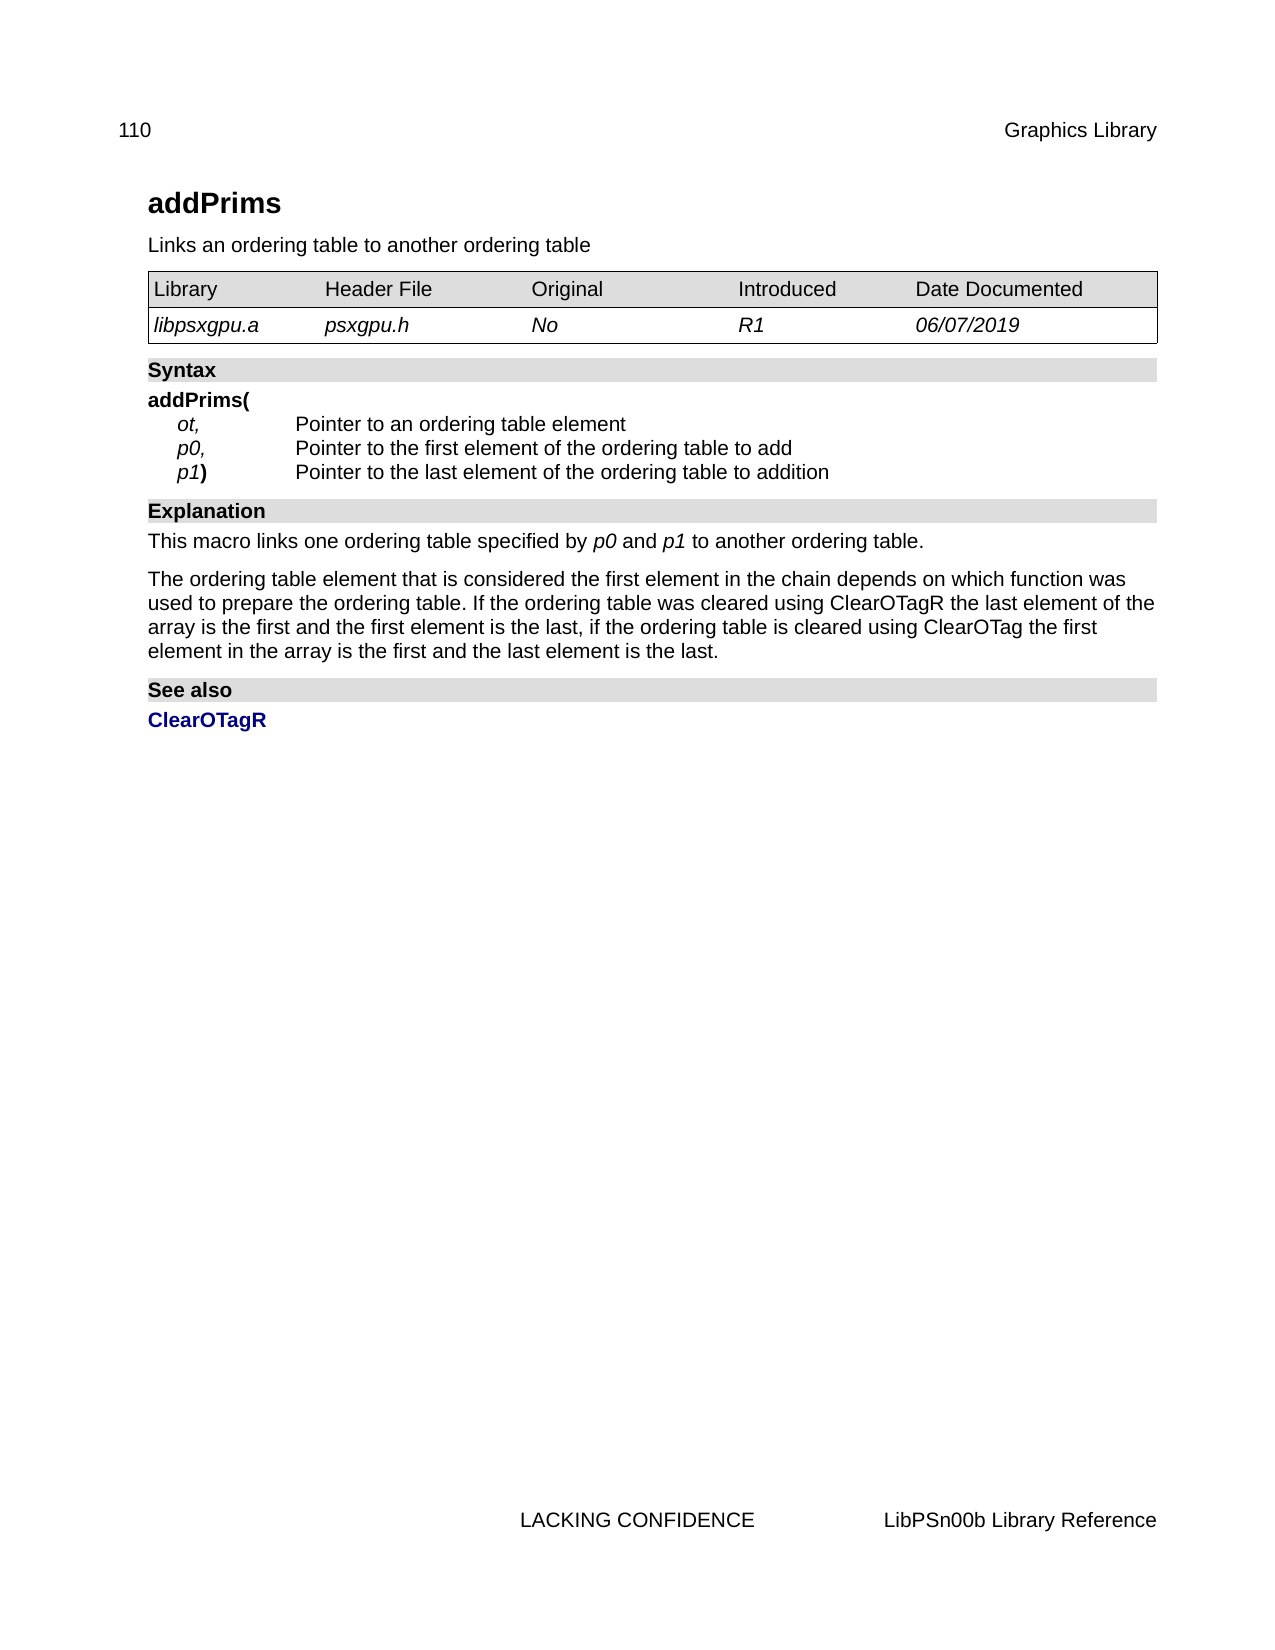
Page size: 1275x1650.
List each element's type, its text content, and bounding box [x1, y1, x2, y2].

text Links an ordering table to another ordering table [148, 232, 1157, 256]
text This macro links one ordering table specified by p0 and p1 to another ordering table. [148, 528, 1157, 552]
subtitle Syntax [148, 358, 1157, 382]
text ClearOTagR [148, 708, 1157, 732]
text p1) Pointer to the last element of the ordering table to addition [148, 460, 1157, 484]
subtitle Explanation [148, 499, 1157, 523]
text p0, Pointer to the first element of the ordering table to add [148, 436, 1157, 460]
subtitle See also [148, 678, 1157, 702]
subtitle addPrims [148, 186, 1157, 220]
text ot, Pointer to an ordering table element [148, 412, 1157, 436]
text The ordering table element that is considered the first element in the chain depends on which function was used to prepare the ordering table. If the ordering table was cleared using ClearOTagR the last element of the array is the first and the first element is the last, if the ordering table is cleared using ClearOTag the first element in the array is the first and the last element is the last. [148, 567, 1157, 663]
text Library Header File Original Introduced Date Documented [149, 272, 1157, 307]
text addPrims( [148, 388, 1157, 412]
text libpsxgpu.a psxgpu.h No R1 06/07/2019 [149, 308, 1157, 343]
